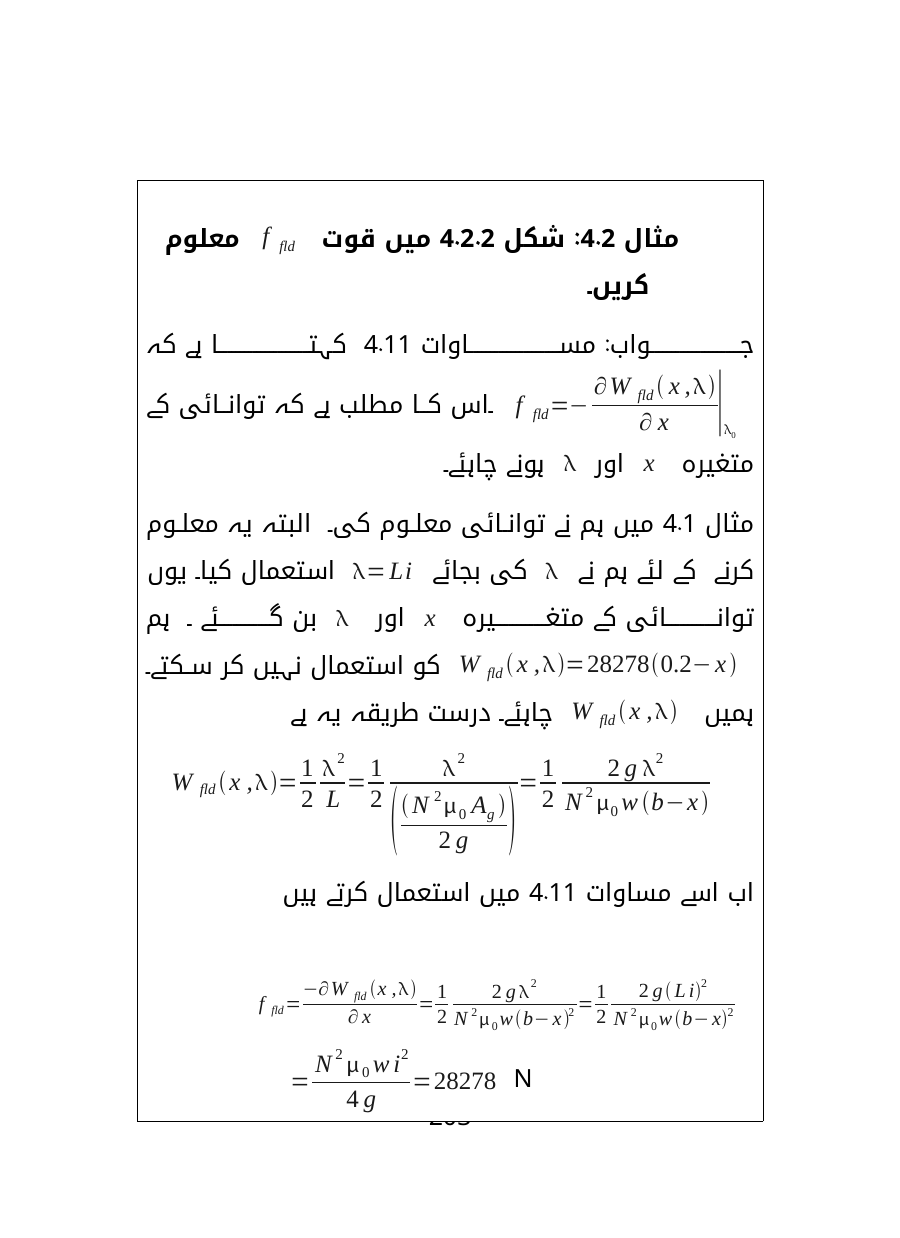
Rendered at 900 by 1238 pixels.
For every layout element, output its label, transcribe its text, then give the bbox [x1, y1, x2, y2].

text اب اسے مساوات 4.11 میں استعمال کرتے ہیں [146, 870, 754, 917]
text جواب: مساوات 4.11 کہتا ہے کہ ۔اس کا مطلب ہے کہ توانائی کے متغیرہ اورہونے چاہئے۔ [146, 322, 754, 487]
text N [146, 1046, 754, 1112]
subtitle مثال 4.2: شکل 4.2.2 میں قوت معلوم کریں۔ [146, 215, 679, 310]
text مثال 4.1 میں ہم نے توانائی معلوم کی۔ البتہ یہ معلوم کرنے کے لئے ہم نےکی بجائےاستعمال کیا۔ یوں توانائی کے متغیرہ اور بن گئے ۔ ہم کو استعمال نہیں کر سکتے۔ ہمیں چاہئے۔ درست طریقہ یہ ہے [146, 500, 754, 737]
